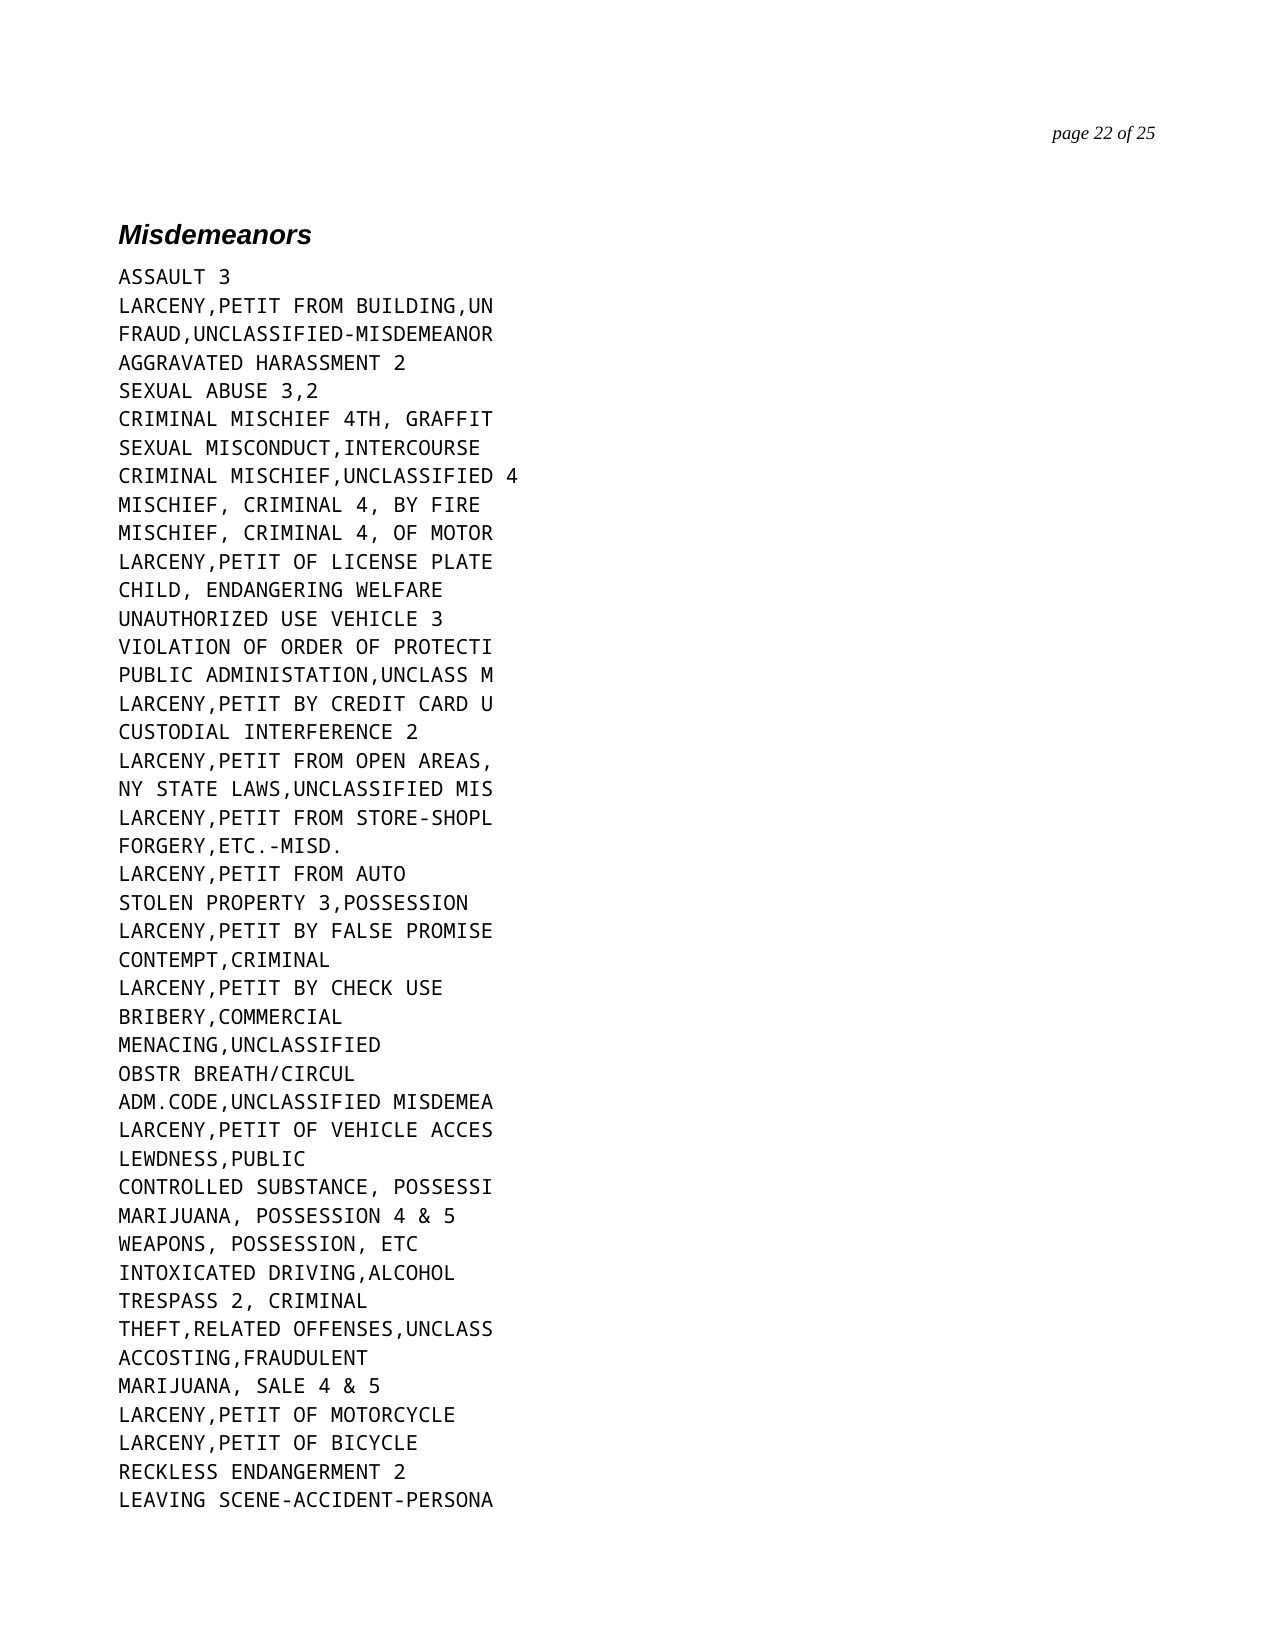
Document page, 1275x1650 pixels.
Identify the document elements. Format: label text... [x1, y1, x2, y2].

text RECKLESS ENDANGERMENT 2 [118, 1457, 1157, 1485]
text LARCENY,PETIT FROM STORE-SHOPL [118, 803, 1157, 831]
text LARCENY,PETIT OF LICENSE PLATE [118, 547, 1157, 575]
text PUBLIC ADMINISTATION,UNCLASS M [118, 661, 1157, 689]
text STOLEN PROPERTY 3,POSSESSION [118, 888, 1157, 916]
text LEAVING SCENE-ACCIDENT-PERSONA [118, 1485, 1157, 1514]
text NY STATE LAWS,UNCLASSIFIED MIS [118, 774, 1157, 803]
text CONTEMPT,CRIMINAL [118, 945, 1157, 973]
text TRESPASS 2, CRIMINAL [118, 1286, 1157, 1314]
text MENACING,UNCLASSIFIED [118, 1030, 1157, 1059]
text LARCENY,PETIT FROM AUTO [118, 859, 1157, 888]
text LARCENY,PETIT FROM OPEN AREAS, [118, 746, 1157, 774]
text LEWDNESS,PUBLIC [118, 1144, 1157, 1172]
text MARIJUANA, SALE 4 & 5 [118, 1371, 1157, 1400]
subtitle Misdemeanors [118, 218, 1157, 250]
text AGGRAVATED HARASSMENT 2 [118, 348, 1157, 376]
text MARIJUANA, POSSESSION 4 & 5 [118, 1201, 1157, 1229]
text MISCHIEF, CRIMINAL 4, OF MOTOR [118, 518, 1157, 547]
text WEAPONS, POSSESSION, ETC [118, 1229, 1157, 1258]
text CONTROLLED SUBSTANCE, POSSESSI [118, 1172, 1157, 1201]
text LARCENY,PETIT OF BICYCLE [118, 1428, 1157, 1457]
text CHILD, ENDANGERING WELFARE [118, 575, 1157, 604]
text LARCENY,PETIT BY CREDIT CARD U [118, 689, 1157, 717]
text BRIBERY,COMMERCIAL [118, 1002, 1157, 1030]
text ASSAULT 3 [118, 262, 1157, 291]
text LARCENY,PETIT FROM BUILDING,UN [118, 291, 1157, 319]
text LARCENY,PETIT BY FALSE PROMISE [118, 916, 1157, 945]
text SEXUAL ABUSE 3,2 [118, 376, 1157, 404]
text LARCENY,PETIT BY CHECK USE [118, 973, 1157, 1002]
text SEXUAL MISCONDUCT,INTERCOURSE [118, 433, 1157, 461]
text OBSTR BREATH/CIRCUL [118, 1059, 1157, 1087]
text CUSTODIAL INTERFERENCE 2 [118, 717, 1157, 746]
text LARCENY,PETIT OF VEHICLE ACCES [118, 1116, 1157, 1144]
text ADM.CODE,UNCLASSIFIED MISDEMEA [118, 1087, 1157, 1116]
text MISCHIEF, CRIMINAL 4, BY FIRE [118, 490, 1157, 518]
text UNAUTHORIZED USE VEHICLE 3 [118, 604, 1157, 632]
text VIOLATION OF ORDER OF PROTECTI [118, 632, 1157, 661]
text FRAUD,UNCLASSIFIED-MISDEMEANOR [118, 319, 1157, 348]
text FORGERY,ETC.-MISD. [118, 831, 1157, 859]
text ACCOSTING,FRAUDULENT [118, 1343, 1157, 1371]
text CRIMINAL MISCHIEF,UNCLASSIFIED 4 [118, 461, 1157, 490]
text CRIMINAL MISCHIEF 4TH, GRAFFIT [118, 404, 1157, 433]
text INTOXICATED DRIVING,ALCOHOL [118, 1258, 1157, 1286]
text THEFT,RELATED OFFENSES,UNCLASS [118, 1314, 1157, 1343]
text LARCENY,PETIT OF MOTORCYCLE [118, 1400, 1157, 1428]
